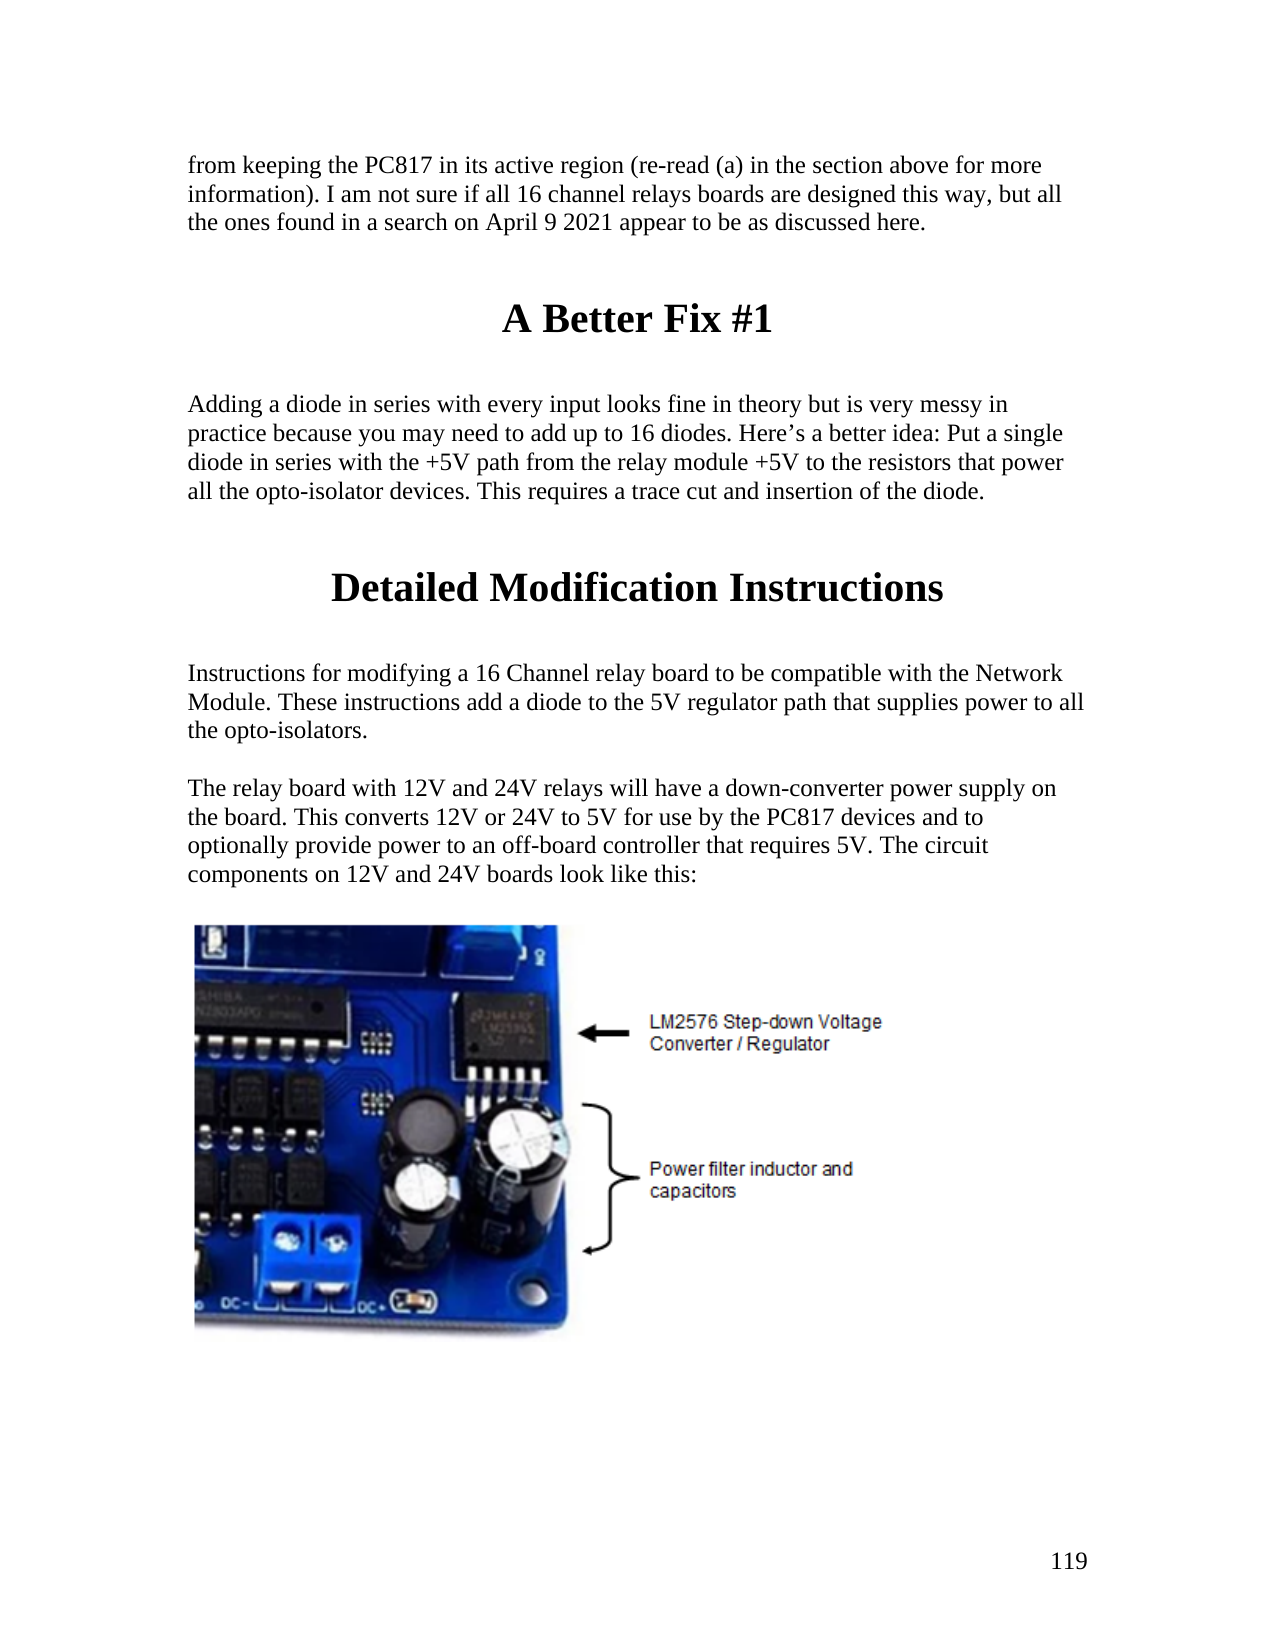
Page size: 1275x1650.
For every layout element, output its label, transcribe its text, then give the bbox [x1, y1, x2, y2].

text from keeping the PC817 in its active region (re-read (a) in the section above for more information). I am not sure if all 16 channel relays boards are designed this way, but all the ones found in a search on April 9 2021 appear to be as discussed here. [187, 150, 1087, 236]
picture [187, 916, 911, 1342]
text A Better Fix #1 [187, 294, 1087, 342]
text Instructions for modifying a 16 Channel relay board to be compatible with the Network Module. These instructions add a diode to the 5V regulator path that supplies power to all the opto-isolators. [187, 658, 1087, 744]
text The relay board with 12V and 24V relays will have a down-converter power supply on the board. This converts 12V or 24V to 5V for use by the PC817 devices and to optionally provide power to an off-board controller that requires 5V. The circuit components on 12V and 24V boards look like this: [187, 773, 1087, 888]
text Adding a diode in series with every input looks fine in theory but is very messy in practice because you may need to add up to 16 diodes. Here’s a better idea: Put a single diode in series with the +5V path from the relay module +5V to the resistors that power all the opto-isolator devices. This requires a trace cut and insertion of the diode. [187, 389, 1087, 504]
text Detailed Modification Instructions [187, 562, 1087, 610]
